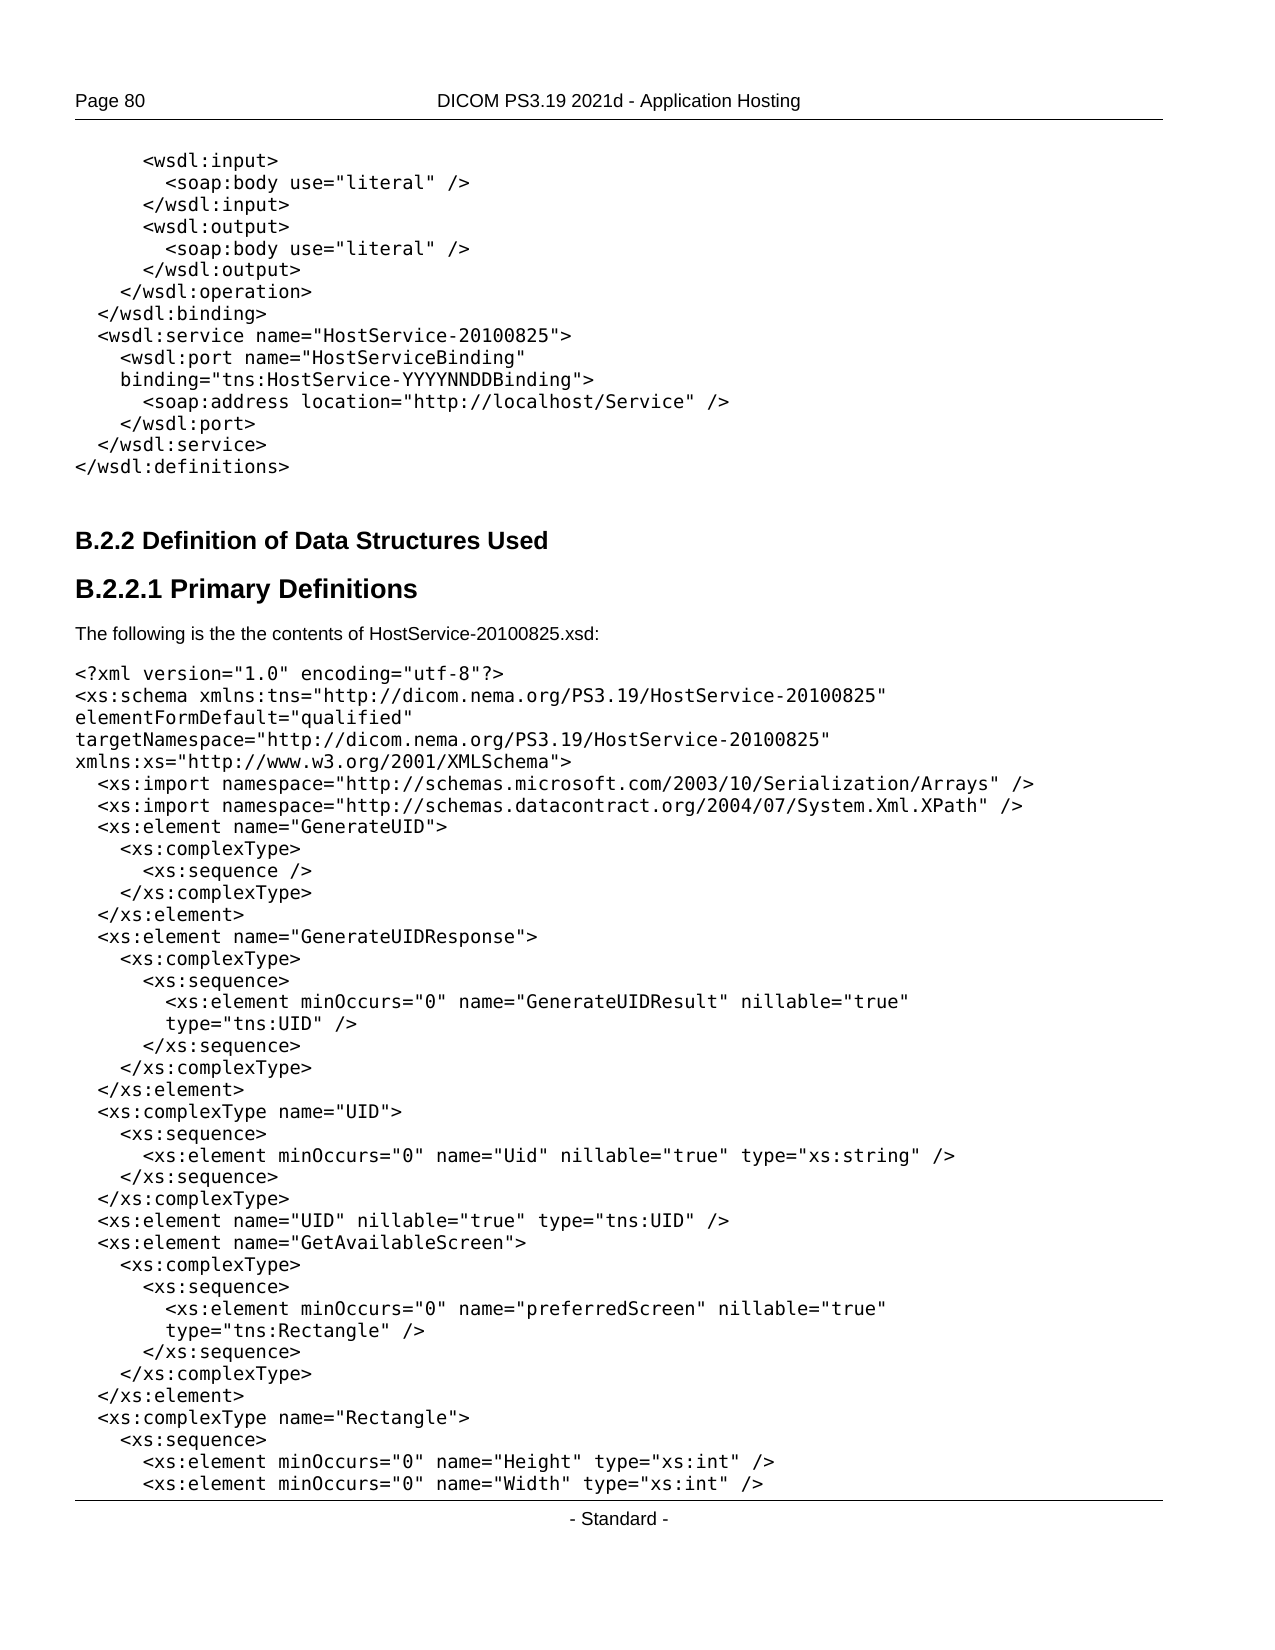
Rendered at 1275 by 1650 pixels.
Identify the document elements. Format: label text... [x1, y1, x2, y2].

text B.2.2 Definition of Data Structures Used [75, 526, 1162, 554]
text <?xml version="1.0" encoding="utf-8"?> <xs:schema xmlns:tns="http://dicom.nema.org/PS3.19/HostService-20100825" elementFormDefault="qualified" targetNamespace="http://dicom.nema.org/PS3.19/HostService-20100825" xmlns:xs="http://www.w3.org/2001/XMLSchema"> <xs:import namespace="http://schemas.microsoft.com/2003/10/Serialization/Arrays" /> <xs:import namespace="http://schemas.datacontract.org/2004/07/System.Xml.XPath" /> <xs:element name="GenerateUID"> <xs:complexType> <xs:sequence /> </xs:complexType> </xs:element> <xs:element name="GenerateUIDResponse"> <xs:complexType> <xs:sequence> <xs:element minOccurs="0" name="GenerateUIDResult" nillable="true" type="tns:UID" /> </xs:sequence> </xs:complexType> </xs:element> <xs:complexType name="UID"> <xs:sequence> <xs:element minOccurs="0" name="Uid" nillable="true" type="xs:string" /> </xs:sequence> </xs:complexType> <xs:element name="UID" nillable="true" type="tns:UID" /> <xs:element name="GetAvailableScreen"> <xs:complexType> <xs:sequence> <xs:element minOccurs="0" name="preferredScreen" nillable="true" type="tns:Rectangle" /> </xs:sequence> </xs:complexType> </xs:element> <xs:complexType name="Rectangle"> <xs:sequence> <xs:element minOccurs="0" name="Height" type="xs:int" /> <xs:element minOccurs="0" name="Width" type="xs:int" /> [75, 663, 1162, 1495]
text The following is the the contents of HostService-20100825.xsd: [75, 623, 1162, 645]
text B.2.2.1 Primary Definitions [75, 573, 1162, 604]
text <wsdl:input> <soap:body use="literal" /> </wsdl:input> <wsdl:output> <soap:body use="literal" /> </wsdl:output> </wsdl:operation> </wsdl:binding> <wsdl:service name="HostService-20100825"> <wsdl:port name="HostServiceBinding" binding="tns:HostService-YYYYNNDDBinding"> <soap:address location="http://localhost/Service" /> </wsdl:port> </wsdl:service> </wsdl:definitions> [75, 150, 1162, 507]
